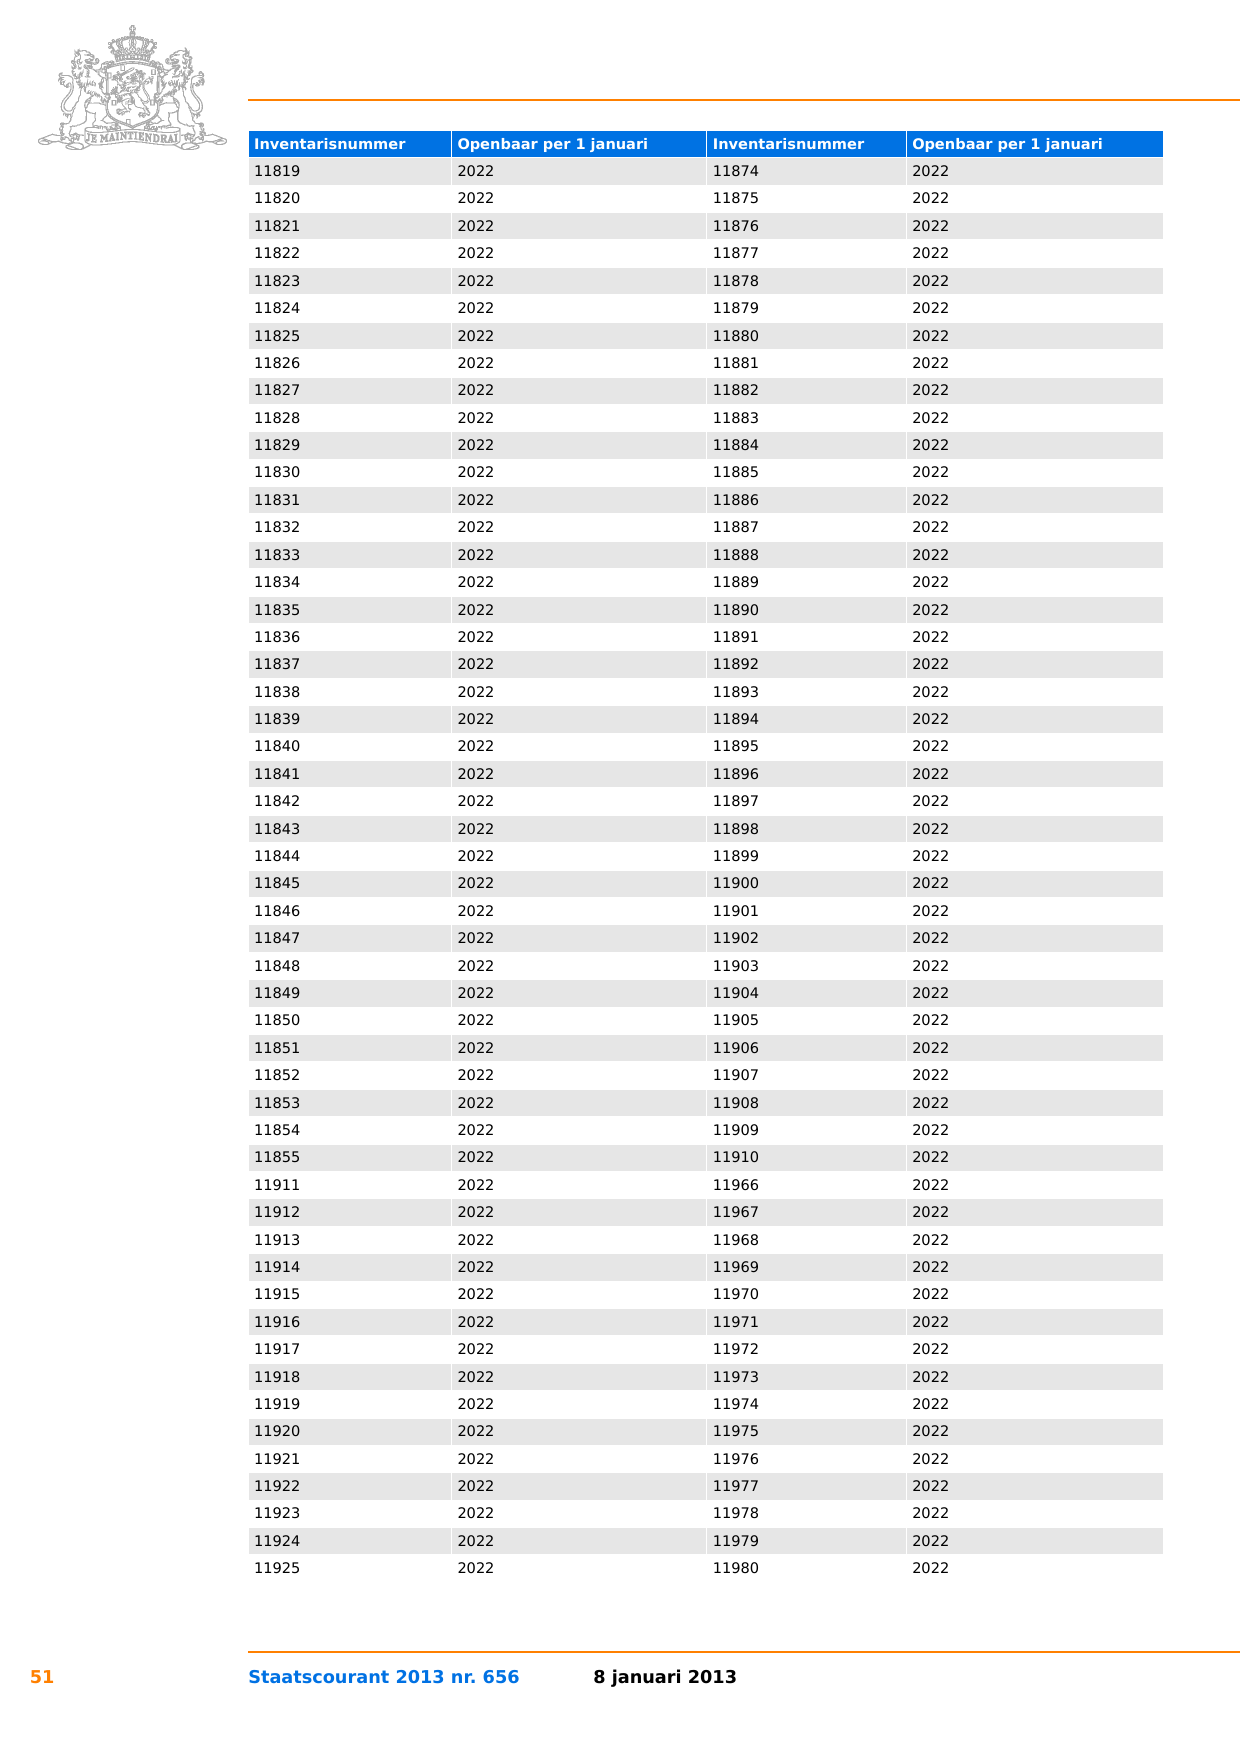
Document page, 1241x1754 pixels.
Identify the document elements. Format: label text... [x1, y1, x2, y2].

table_cell 11845 [249, 871, 451, 897]
table_cell 2022 [907, 871, 1163, 897]
table_cell 2022 [907, 378, 1163, 404]
table_cell 2022 [452, 1473, 706, 1500]
table_cell 11975 [707, 1419, 906, 1445]
table_cell 2022 [452, 624, 706, 650]
table_cell 2022 [907, 1227, 1163, 1253]
table_cell 2022 [452, 295, 706, 322]
table_cell 11819 [249, 158, 451, 185]
table_cell 11893 [707, 679, 906, 705]
table_cell 2022 [907, 816, 1163, 842]
table_cell 2022 [452, 378, 706, 404]
table_cell 11904 [707, 980, 906, 1007]
table_cell 2022 [452, 1008, 706, 1034]
table_cell 2022 [907, 1172, 1163, 1198]
table_cell 11918 [249, 1364, 451, 1390]
table_cell 11884 [707, 432, 906, 459]
table_cell 2022 [907, 487, 1163, 513]
table_cell 11916 [249, 1309, 451, 1335]
table_cell 2022 [907, 1501, 1163, 1527]
table_cell 11906 [707, 1035, 906, 1061]
table_cell 2022 [907, 980, 1163, 1007]
table_cell 11919 [249, 1391, 451, 1417]
table_cell 11972 [707, 1336, 906, 1363]
table_cell 11909 [707, 1117, 906, 1143]
table_cell 2022 [907, 1473, 1163, 1500]
table_cell 11842 [249, 789, 451, 815]
table_cell 2022 [907, 1090, 1163, 1116]
table_cell 2022 [452, 1528, 706, 1554]
table_cell 11840 [249, 734, 451, 760]
table_cell 11925 [249, 1556, 451, 1582]
table_cell 11878 [707, 268, 906, 294]
table_cell 11839 [249, 706, 451, 733]
table_cell 2022 [907, 1035, 1163, 1061]
table_cell 11847 [249, 925, 451, 952]
table_cell 11971 [707, 1309, 906, 1335]
table_cell 11846 [249, 898, 451, 924]
table_cell 2022 [452, 186, 706, 212]
table_cell 2022 [452, 871, 706, 897]
table_cell 2022 [452, 158, 706, 185]
table_cell 2022 [907, 651, 1163, 678]
table_cell 11877 [707, 241, 906, 267]
table_cell 2022 [907, 1199, 1163, 1226]
table_cell 2022 [452, 1282, 706, 1308]
table_cell 11838 [249, 679, 451, 705]
table_cell 2022 [452, 241, 706, 267]
table_cell 11881 [707, 350, 906, 376]
table_cell 2022 [452, 1199, 706, 1226]
table_cell 11835 [249, 597, 451, 623]
table_cell 11823 [249, 268, 451, 294]
table_cell 11849 [249, 980, 451, 1007]
table_cell 2022 [452, 487, 706, 513]
table_cell 2022 [907, 405, 1163, 431]
table_cell 11833 [249, 542, 451, 568]
picture [38, 25, 227, 150]
table_cell 2022 [452, 1035, 706, 1061]
table_cell 11830 [249, 460, 451, 486]
table_cell 11896 [707, 761, 906, 787]
table_cell 2022 [452, 1501, 706, 1527]
table_cell 11853 [249, 1090, 451, 1116]
table_cell 11977 [707, 1473, 906, 1500]
table_cell 2022 [452, 1446, 706, 1472]
table_cell 2022 [452, 1227, 706, 1253]
table_cell 2022 [907, 241, 1163, 267]
table_cell 11882 [707, 378, 906, 404]
table_cell 11969 [707, 1254, 906, 1281]
table_cell 2022 [907, 789, 1163, 815]
table_cell 11834 [249, 569, 451, 596]
table_cell 2022 [452, 898, 706, 924]
table_cell 11832 [249, 515, 451, 541]
table_cell 2022 [907, 597, 1163, 623]
table_cell 2022 [907, 515, 1163, 541]
table_cell 2022 [452, 213, 706, 239]
table_cell 2022 [907, 460, 1163, 486]
table_cell 2022 [907, 1446, 1163, 1472]
table_cell 11824 [249, 295, 451, 322]
table_cell 11970 [707, 1282, 906, 1308]
table_cell 2022 [452, 323, 706, 349]
table_cell 11889 [707, 569, 906, 596]
table_cell 2022 [452, 761, 706, 787]
table_cell 2022 [452, 542, 706, 568]
table_cell 2022 [907, 925, 1163, 952]
table_cell 2022 [907, 1309, 1163, 1335]
table_header Openbaar per 1 januari [907, 131, 1163, 157]
table_cell 11822 [249, 241, 451, 267]
table_cell 2022 [452, 1145, 706, 1171]
table_cell 11880 [707, 323, 906, 349]
table_cell 2022 [907, 1391, 1163, 1417]
table_cell 2022 [907, 898, 1163, 924]
table_cell 11974 [707, 1391, 906, 1417]
table_cell 2022 [452, 706, 706, 733]
table_cell 2022 [452, 1391, 706, 1417]
table_cell 11915 [249, 1282, 451, 1308]
table_cell 11921 [249, 1446, 451, 1472]
table_cell 11851 [249, 1035, 451, 1061]
table_cell 2022 [907, 1282, 1163, 1308]
table_cell 11850 [249, 1008, 451, 1034]
table_cell 2022 [907, 1008, 1163, 1034]
table_cell 11910 [707, 1145, 906, 1171]
table_cell 2022 [452, 597, 706, 623]
table_cell 2022 [907, 158, 1163, 185]
table_cell 11900 [707, 871, 906, 897]
table_cell 2022 [907, 542, 1163, 568]
table_header Inventarisnummer [249, 131, 451, 157]
table_cell 2022 [452, 1364, 706, 1390]
table_cell 11887 [707, 515, 906, 541]
table_cell 11979 [707, 1528, 906, 1554]
table_cell 2022 [907, 1556, 1163, 1582]
table_cell 2022 [907, 213, 1163, 239]
table_cell 11821 [249, 213, 451, 239]
table_cell 11874 [707, 158, 906, 185]
table_cell 2022 [907, 706, 1163, 733]
table_cell 2022 [452, 953, 706, 979]
table_cell 11967 [707, 1199, 906, 1226]
table_cell 11892 [707, 651, 906, 678]
table_header Openbaar per 1 januari [452, 131, 706, 157]
table_cell 2022 [452, 1336, 706, 1363]
table_cell 2022 [452, 816, 706, 842]
table_cell 11852 [249, 1063, 451, 1089]
table_cell 2022 [452, 1309, 706, 1335]
table_cell 11825 [249, 323, 451, 349]
table_cell 2022 [907, 569, 1163, 596]
table_cell 11875 [707, 186, 906, 212]
table_cell 2022 [452, 789, 706, 815]
table_cell 2022 [452, 268, 706, 294]
table_cell 11885 [707, 460, 906, 486]
table_cell 11912 [249, 1199, 451, 1226]
table_cell 11973 [707, 1364, 906, 1390]
table_cell 2022 [907, 1364, 1163, 1390]
table_cell 2022 [907, 624, 1163, 650]
table_cell 11966 [707, 1172, 906, 1198]
table_cell 2022 [452, 980, 706, 1007]
table_cell 2022 [452, 843, 706, 869]
table_cell 11911 [249, 1172, 451, 1198]
table_cell 2022 [452, 405, 706, 431]
table_cell 11826 [249, 350, 451, 376]
table_cell 11903 [707, 953, 906, 979]
table_cell 11968 [707, 1227, 906, 1253]
table_cell 2022 [907, 1145, 1163, 1171]
table_cell 2022 [907, 432, 1163, 459]
table_cell 2022 [452, 350, 706, 376]
table_cell 11843 [249, 816, 451, 842]
table_cell 2022 [452, 1117, 706, 1143]
table_cell 2022 [452, 1556, 706, 1582]
table_cell 11908 [707, 1090, 906, 1116]
table_cell 11855 [249, 1145, 451, 1171]
table_cell 11976 [707, 1446, 906, 1472]
table_cell 11831 [249, 487, 451, 513]
table_cell 11898 [707, 816, 906, 842]
table_cell 11895 [707, 734, 906, 760]
table_cell 11901 [707, 898, 906, 924]
table_cell 11837 [249, 651, 451, 678]
table_cell 2022 [907, 843, 1163, 869]
table_cell 11820 [249, 186, 451, 212]
table_cell 11836 [249, 624, 451, 650]
table_cell 2022 [907, 734, 1163, 760]
table_cell 11890 [707, 597, 906, 623]
table_cell 2022 [907, 1336, 1163, 1363]
table_cell 11876 [707, 213, 906, 239]
table_cell 2022 [452, 679, 706, 705]
table_cell 2022 [907, 268, 1163, 294]
table_cell 11854 [249, 1117, 451, 1143]
table_cell 11828 [249, 405, 451, 431]
table_cell 11917 [249, 1336, 451, 1363]
table_cell 11897 [707, 789, 906, 815]
table_cell 11844 [249, 843, 451, 869]
table_cell 11829 [249, 432, 451, 459]
table_cell 11879 [707, 295, 906, 322]
table_cell 2022 [907, 1528, 1163, 1554]
table_cell 2022 [907, 761, 1163, 787]
table_cell 2022 [907, 323, 1163, 349]
table_cell 2022 [452, 734, 706, 760]
table_cell 11891 [707, 624, 906, 650]
table_cell 11902 [707, 925, 906, 952]
table_cell 11980 [707, 1556, 906, 1582]
table_cell 11899 [707, 843, 906, 869]
table_cell 2022 [907, 679, 1163, 705]
table_cell 11886 [707, 487, 906, 513]
table_cell 2022 [907, 1063, 1163, 1089]
table_cell 11883 [707, 405, 906, 431]
table_cell 11841 [249, 761, 451, 787]
table_cell 11888 [707, 542, 906, 568]
table_cell 2022 [452, 460, 706, 486]
table_cell 11894 [707, 706, 906, 733]
table_cell 11913 [249, 1227, 451, 1253]
table_cell 2022 [452, 1419, 706, 1445]
table_cell 11914 [249, 1254, 451, 1281]
table_cell 11923 [249, 1501, 451, 1527]
table_cell 2022 [907, 350, 1163, 376]
table_cell 2022 [452, 515, 706, 541]
table_cell 2022 [907, 953, 1163, 979]
table_header Inventarisnummer [707, 131, 906, 157]
table_cell 2022 [452, 1254, 706, 1281]
table_cell 2022 [907, 1419, 1163, 1445]
table_cell 11905 [707, 1008, 906, 1034]
table_cell 11978 [707, 1501, 906, 1527]
table_cell 11920 [249, 1419, 451, 1445]
table_cell 2022 [452, 569, 706, 596]
table_cell 2022 [452, 1090, 706, 1116]
table_cell 2022 [907, 1117, 1163, 1143]
table_cell 11848 [249, 953, 451, 979]
table_cell 2022 [907, 186, 1163, 212]
table_cell 2022 [452, 1172, 706, 1198]
table_cell 11922 [249, 1473, 451, 1500]
table_cell 11907 [707, 1063, 906, 1089]
table_cell 2022 [452, 1063, 706, 1089]
table_cell 11827 [249, 378, 451, 404]
table_cell 2022 [452, 432, 706, 459]
table_cell 2022 [907, 295, 1163, 322]
table_cell 2022 [452, 651, 706, 678]
table_cell 2022 [452, 925, 706, 952]
table_cell 11924 [249, 1528, 451, 1554]
table_cell 2022 [907, 1254, 1163, 1281]
